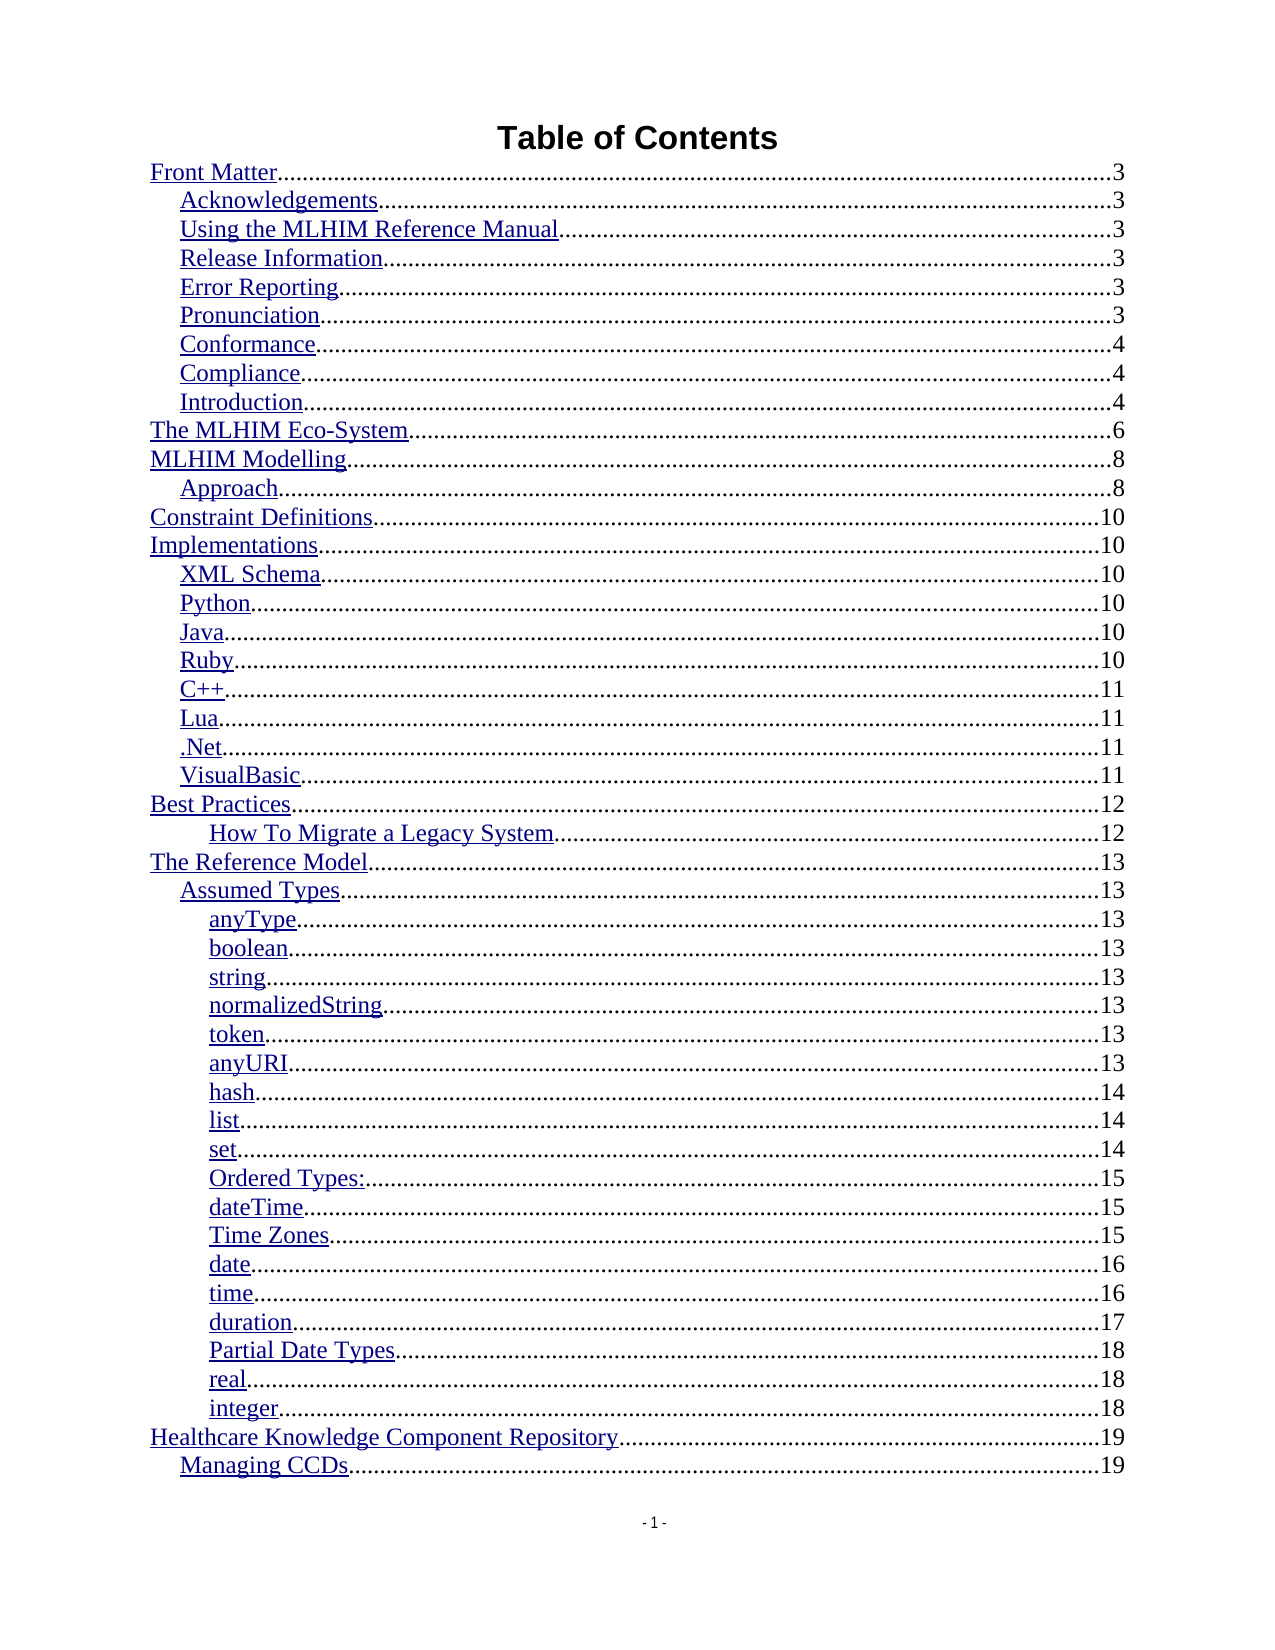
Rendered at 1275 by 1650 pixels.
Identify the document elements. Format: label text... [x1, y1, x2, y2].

text The MLHIM Eco-System 6 [150, 415, 1125, 444]
text Front Matter 3 [150, 157, 1125, 185]
text MLHIM Modelling 8 [150, 444, 1125, 473]
text normalizedString 13 [209, 990, 1125, 1019]
text Implementations 10 [150, 530, 1125, 559]
text hash 14 [209, 1077, 1125, 1105]
text XML Schema 10 [179, 559, 1125, 588]
text Compliance 4 [179, 358, 1125, 387]
text Python 10 [179, 588, 1125, 617]
text date 16 [209, 1249, 1125, 1278]
text Best Practices 12 [150, 789, 1125, 818]
subtitle Table of Contents [150, 118, 1125, 157]
text real 18 [209, 1364, 1125, 1393]
text VisualBasic 11 [179, 760, 1125, 789]
text Introduction 4 [179, 387, 1125, 415]
text Ordered Types: 15 [209, 1163, 1125, 1192]
text Assumed Types 13 [179, 875, 1125, 904]
text anyURI 13 [209, 1048, 1125, 1077]
text Java 10 [179, 617, 1125, 645]
text Managing CCDs 19 [179, 1450, 1125, 1479]
text Error Reporting 3 [179, 272, 1125, 300]
text Conformance 4 [179, 329, 1125, 358]
text Time Zones 15 [209, 1220, 1125, 1249]
text Partial Date Types 18 [209, 1335, 1125, 1364]
text string 13 [209, 962, 1125, 990]
text Approach 8 [179, 473, 1125, 502]
text The Reference Model 13 [150, 847, 1125, 875]
text Release Information 3 [179, 243, 1125, 272]
text anyType 13 [209, 904, 1125, 933]
text Lua 11 [179, 703, 1125, 732]
text set 14 [209, 1134, 1125, 1163]
text integer 18 [209, 1393, 1125, 1422]
text dateTime 15 [209, 1192, 1125, 1220]
text Constraint Definitions 10 [150, 502, 1125, 530]
text C++ 11 [179, 674, 1125, 703]
text time 16 [209, 1278, 1125, 1307]
text How To Migrate a Legacy System 12 [209, 818, 1125, 847]
text Acknowledgements 3 [179, 185, 1125, 214]
text Pronunciation 3 [179, 300, 1125, 329]
text Healthcare Knowledge Component Repository 19 [150, 1422, 1125, 1450]
text Ruby 10 [179, 645, 1125, 674]
text Using the MLHIM Reference Manual 3 [179, 214, 1125, 243]
text duration 17 [209, 1307, 1125, 1335]
text boolean 13 [209, 933, 1125, 962]
text token 13 [209, 1019, 1125, 1048]
text list 14 [209, 1105, 1125, 1134]
text .Net 11 [179, 732, 1125, 760]
